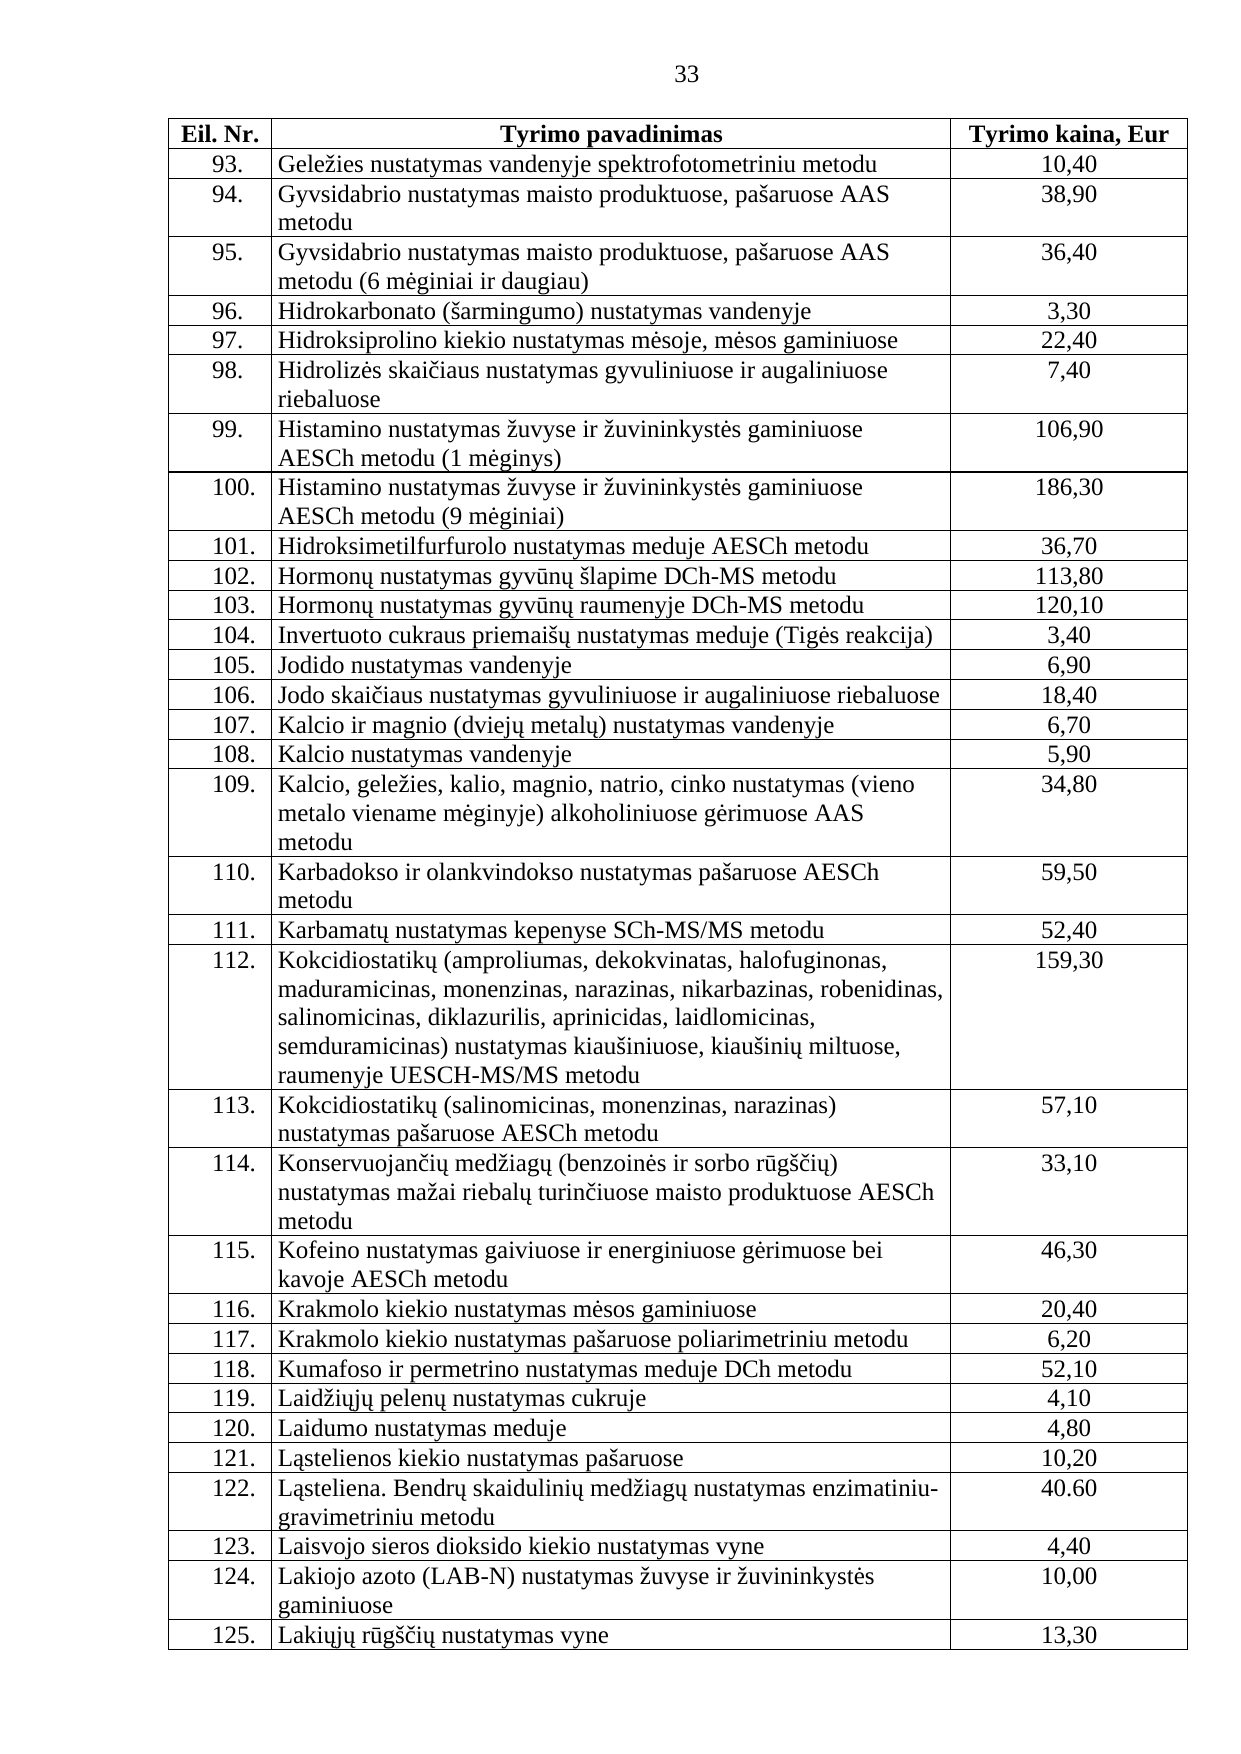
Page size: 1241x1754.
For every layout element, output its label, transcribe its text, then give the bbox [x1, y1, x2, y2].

table_cell Hormonų nustatymas gyvūnų raumenyje DCh-MS metodu [272, 591, 950, 619]
table_cell 114. [169, 1148, 271, 1234]
table_cell Hidrolizės skaičiaus nustatymas gyvuliniuose ir augaliniuose riebaluose [272, 355, 950, 413]
table_cell 99. [169, 414, 271, 471]
table_cell 186,30 [951, 473, 1187, 530]
table_cell 106. [169, 680, 271, 709]
table_cell 10,00 [951, 1561, 1187, 1619]
table_cell 93. [169, 149, 271, 178]
table_cell 7,40 [951, 355, 1187, 413]
table_cell 13,30 [951, 1620, 1187, 1648]
table_cell Ląsteliena. Bendrų skaidulinių medžiagų nustatymas enzimatiniu-gravimetriniu metodu [272, 1473, 950, 1530]
table_cell 108. [169, 740, 271, 768]
table_cell 119. [169, 1384, 271, 1412]
table_cell 57,10 [951, 1090, 1187, 1147]
table_cell 6,20 [951, 1324, 1187, 1353]
table_cell 107. [169, 710, 271, 738]
table_cell Laidumo nustatymas meduje [272, 1413, 950, 1442]
table_cell Laidžiųjų pelenų nustatymas cukruje [272, 1384, 950, 1412]
table_cell 40.60 [951, 1473, 1187, 1530]
table_cell 106,90 [951, 414, 1187, 471]
table_cell Gyvsidabrio nustatymas maisto produktuose, pašaruose AAS metodu [272, 179, 950, 236]
table_cell 120. [169, 1413, 271, 1442]
table_header Tyrimo kaina, Eur [951, 119, 1187, 148]
table_cell Lakiojo azoto (LAB-N) nustatymas žuvyse ir žuvininkystės gaminiuose [272, 1561, 950, 1619]
table_cell 36,40 [951, 237, 1187, 295]
table_cell 52,10 [951, 1354, 1187, 1382]
table_cell 3,30 [951, 296, 1187, 324]
table_cell 20,40 [951, 1294, 1187, 1323]
table_header Tyrimo pavadinimas [272, 119, 950, 148]
table_cell 103. [169, 591, 271, 619]
table_cell Geležies nustatymas vandenyje spektrofotometriniu metodu [272, 149, 950, 178]
table_cell 22,40 [951, 326, 1187, 354]
table_cell 97. [169, 326, 271, 354]
table_cell Lakiųjų rūgščių nustatymas vyne [272, 1620, 950, 1648]
table_cell 96. [169, 296, 271, 324]
table_cell Karbamatų nustatymas kepenyse SCh-MS/MS metodu [272, 915, 950, 944]
table_cell Laisvojo sieros dioksido kiekio nustatymas vyne [272, 1531, 950, 1560]
table_cell Hidrokarbonato (šarmingumo) nustatymas vandenyje [272, 296, 950, 324]
table_cell 104. [169, 620, 271, 649]
table_cell Kumafoso ir permetrino nustatymas meduje DCh metodu [272, 1354, 950, 1382]
table_cell Karbadokso ir olankvindokso nustatymas pašaruose AESCh metodu [272, 857, 950, 914]
table_cell 18,40 [951, 680, 1187, 709]
table_cell Invertuoto cukraus priemaišų nustatymas meduje (Tigės reakcija) [272, 620, 950, 649]
table_cell 36,70 [951, 531, 1187, 560]
table_cell 121. [169, 1443, 271, 1472]
table_cell 105. [169, 650, 271, 679]
table_cell 38,90 [951, 179, 1187, 236]
table_cell 159,30 [951, 945, 1187, 1089]
table_cell Kokcidiostatikų (amproliumas, dekokvinatas, halofuginonas, maduramicinas, monenzinas, narazinas, nikarbazinas, robenidinas, salinomicinas, diklazurilis, aprinicidas, laidlomicinas, semduramicinas) nustatymas kiaušiniuose, kiaušinių miltuose, raumenyje UESCH-MS/MS metodu [272, 945, 950, 1089]
table_cell 3,40 [951, 620, 1187, 649]
table_cell 98. [169, 355, 271, 413]
table_cell 123. [169, 1531, 271, 1560]
table_cell 110. [169, 857, 271, 914]
table_cell Kokcidiostatikų (salinomicinas, monenzinas, narazinas) nustatymas pašaruose AESCh metodu [272, 1090, 950, 1147]
table_cell Krakmolo kiekio nustatymas mėsos gaminiuose [272, 1294, 950, 1323]
table_cell Kalcio ir magnio (dviejų metalų) nustatymas vandenyje [272, 710, 950, 738]
table_cell Jodo skaičiaus nustatymas gyvuliniuose ir augaliniuose riebaluose [272, 680, 950, 709]
table_cell Gyvsidabrio nustatymas maisto produktuose, pašaruose AAS metodu (6 mėginiai ir daugiau) [272, 237, 950, 295]
table_cell Kalcio, geležies, kalio, magnio, natrio, cinko nustatymas (vieno metalo viename mėginyje) alkoholiniuose gėrimuose AAS metodu [272, 769, 950, 856]
table_cell 46,30 [951, 1236, 1187, 1293]
table_cell 125. [169, 1620, 271, 1648]
table_cell 59,50 [951, 857, 1187, 914]
table_cell 94. [169, 179, 271, 236]
table_cell 117. [169, 1324, 271, 1353]
table_cell Hidroksimetilfurfurolo nustatymas meduje AESCh metodu [272, 531, 950, 560]
table_cell 109. [169, 769, 271, 856]
table_cell 10,20 [951, 1443, 1187, 1472]
table_cell 34,80 [951, 769, 1187, 856]
table_cell 124. [169, 1561, 271, 1619]
table_cell 115. [169, 1236, 271, 1293]
table_cell 101. [169, 531, 271, 560]
table_cell 95. [169, 237, 271, 295]
table_cell Hormonų nustatymas gyvūnų šlapime DCh-MS metodu [272, 561, 950, 589]
table_cell 6,90 [951, 650, 1187, 679]
table_cell 111. [169, 915, 271, 944]
table_cell 120,10 [951, 591, 1187, 619]
table_cell Kalcio nustatymas vandenyje [272, 740, 950, 768]
table_cell 116. [169, 1294, 271, 1323]
table_cell 33,10 [951, 1148, 1187, 1234]
table_cell Jodido nustatymas vandenyje [272, 650, 950, 679]
table_cell 10,40 [951, 149, 1187, 178]
table_cell Hidroksiprolino kiekio nustatymas mėsoje, mėsos gaminiuose [272, 326, 950, 354]
table_cell 4,80 [951, 1413, 1187, 1442]
table_cell 113,80 [951, 561, 1187, 589]
table_cell 122. [169, 1473, 271, 1530]
table_cell Kofeino nustatymas gaiviuose ir energiniuose gėrimuose bei kavoje AESCh metodu [272, 1236, 950, 1293]
table_cell 6,70 [951, 710, 1187, 738]
table_cell Ląstelienos kiekio nustatymas pašaruose [272, 1443, 950, 1472]
table_header Eil. Nr. [169, 119, 271, 148]
table_cell 112. [169, 945, 271, 1089]
table_cell 102. [169, 561, 271, 589]
table_cell 4,10 [951, 1384, 1187, 1412]
table_cell 52,40 [951, 915, 1187, 944]
table_cell Konservuojančių medžiagų (benzoinės ir sorbo rūgščių) nustatymas mažai riebalų turinčiuose maisto produktuose AESCh metodu [272, 1148, 950, 1234]
table_cell Histamino nustatymas žuvyse ir žuvininkystės gaminiuose AESCh metodu (9 mėginiai) [272, 473, 950, 530]
table_cell Krakmolo kiekio nustatymas pašaruose poliarimetriniu metodu [272, 1324, 950, 1353]
table_cell Histamino nustatymas žuvyse ir žuvininkystės gaminiuose AESCh metodu (1 mėginys) [272, 414, 950, 471]
table_cell 118. [169, 1354, 271, 1382]
table_cell 100. [169, 473, 271, 530]
table_cell 5,90 [951, 740, 1187, 768]
table_cell 4,40 [951, 1531, 1187, 1560]
table_cell 113. [169, 1090, 271, 1147]
